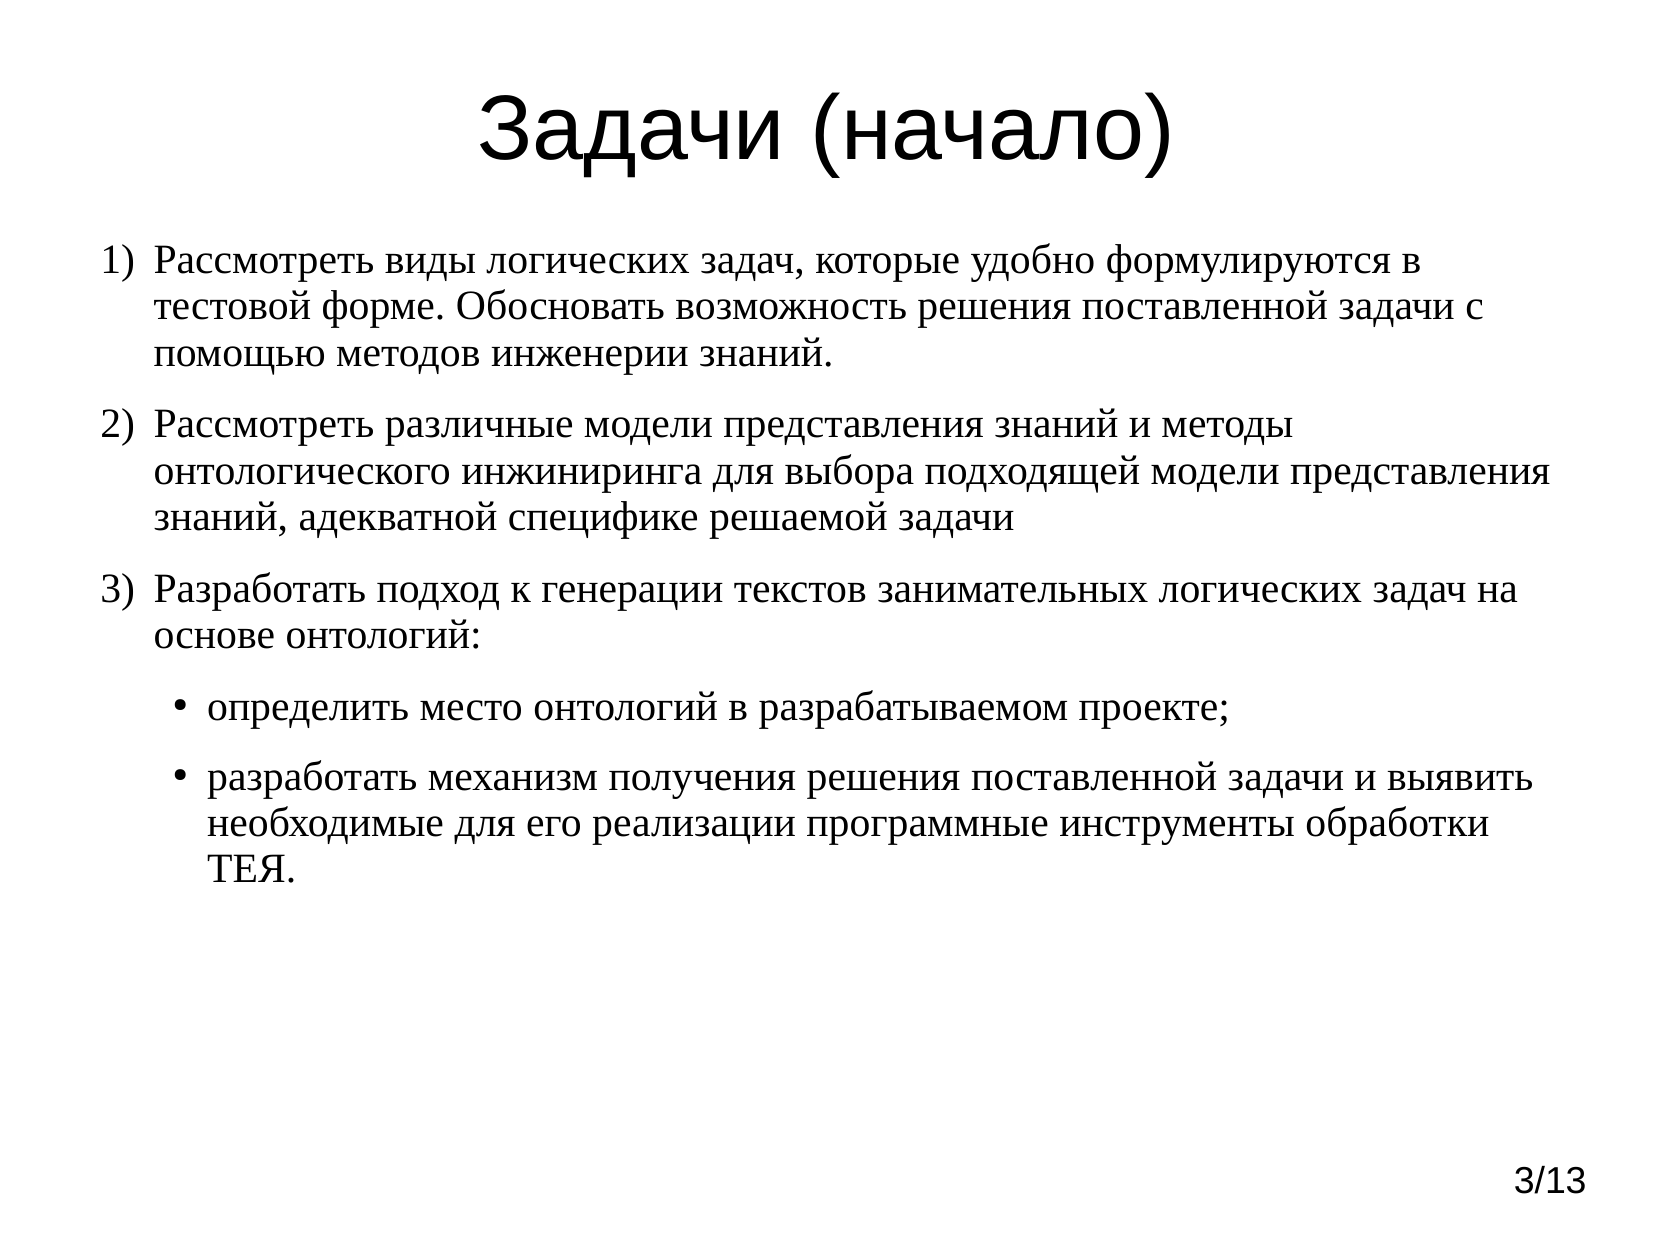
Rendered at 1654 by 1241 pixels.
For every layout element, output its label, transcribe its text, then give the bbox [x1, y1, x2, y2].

list Рассмотреть виды логических задач, которые удобно формулируются в тестовой форме. Обосновать возможность решения поставленной задачи с помощью методов инженерии знаний. Рассмотреть различные модели представления знаний и методы онтологического инжиниринга для выбора подходящей модели представления знаний, адекватной специфике решаемой задачи Разработать подход к генерации текстов занимательных логических задач на основе онтологий: определить место онтологий в разрабатываемом проекте; разработать механизм получения решения поставленной задачи и выявить необходимые для его реализации программные инструменты обработки ТЕЯ. [82, 236, 1571, 1109]
title Задачи (начало) [82, 49, 1571, 207]
text_box <номер>/13 [1476, 1151, 1625, 1241]
